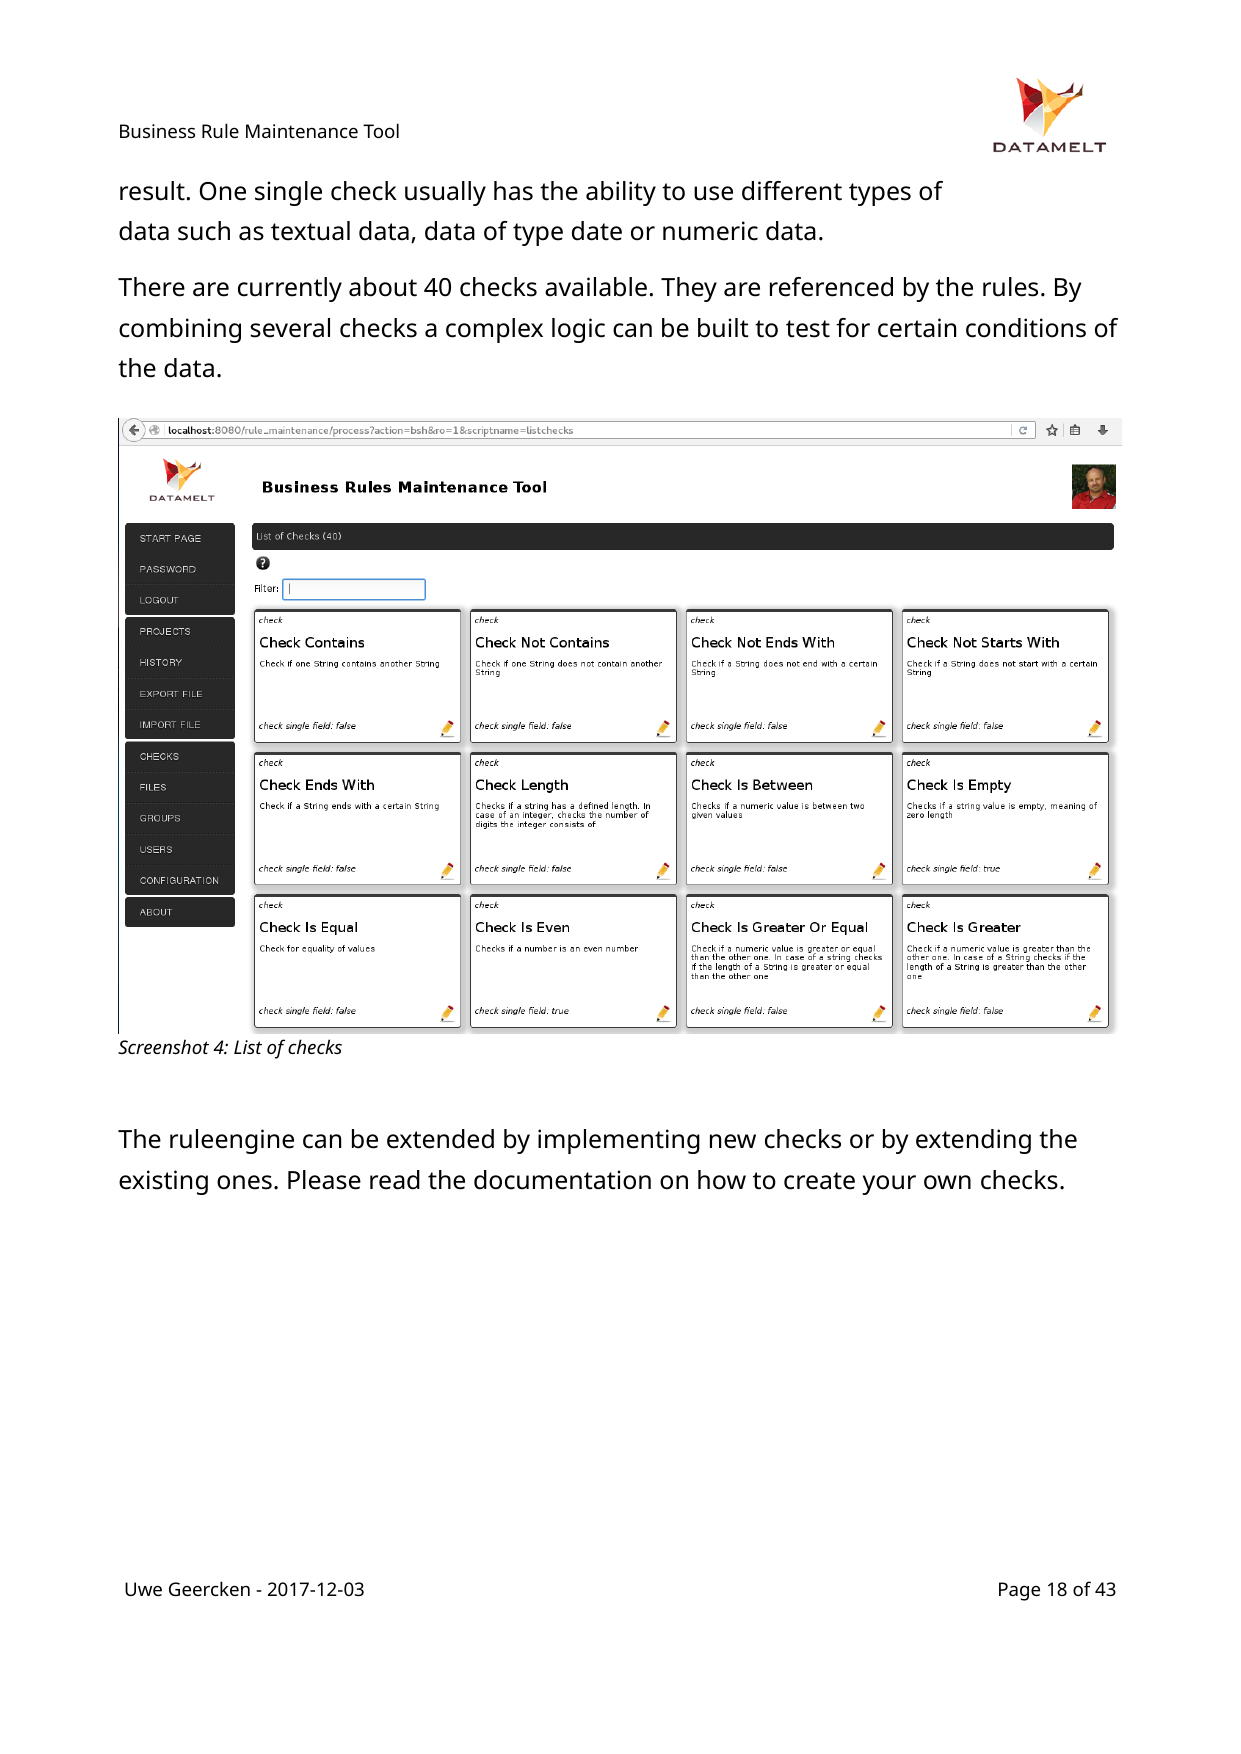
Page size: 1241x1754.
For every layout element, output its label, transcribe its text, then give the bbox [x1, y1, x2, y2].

text The ruleengine can be extended by implementing new checks or by extending the existing ones. Please read the documentation on how to create your own checks. [118, 1122, 1122, 1197]
text There are currently about 40 checks available. They are referenced by the rules. By combining several checks a complex logic can be built to test for certain conditions of the data. [118, 269, 1122, 385]
picture [118, 418, 1123, 1034]
text Screenshot 4: List of checks [118, 1034, 1122, 1059]
picture [992, 69, 1107, 160]
text result. One single check usually has the ability to use different types of data such as textual data, data of type date or numeric data. [118, 173, 1122, 248]
